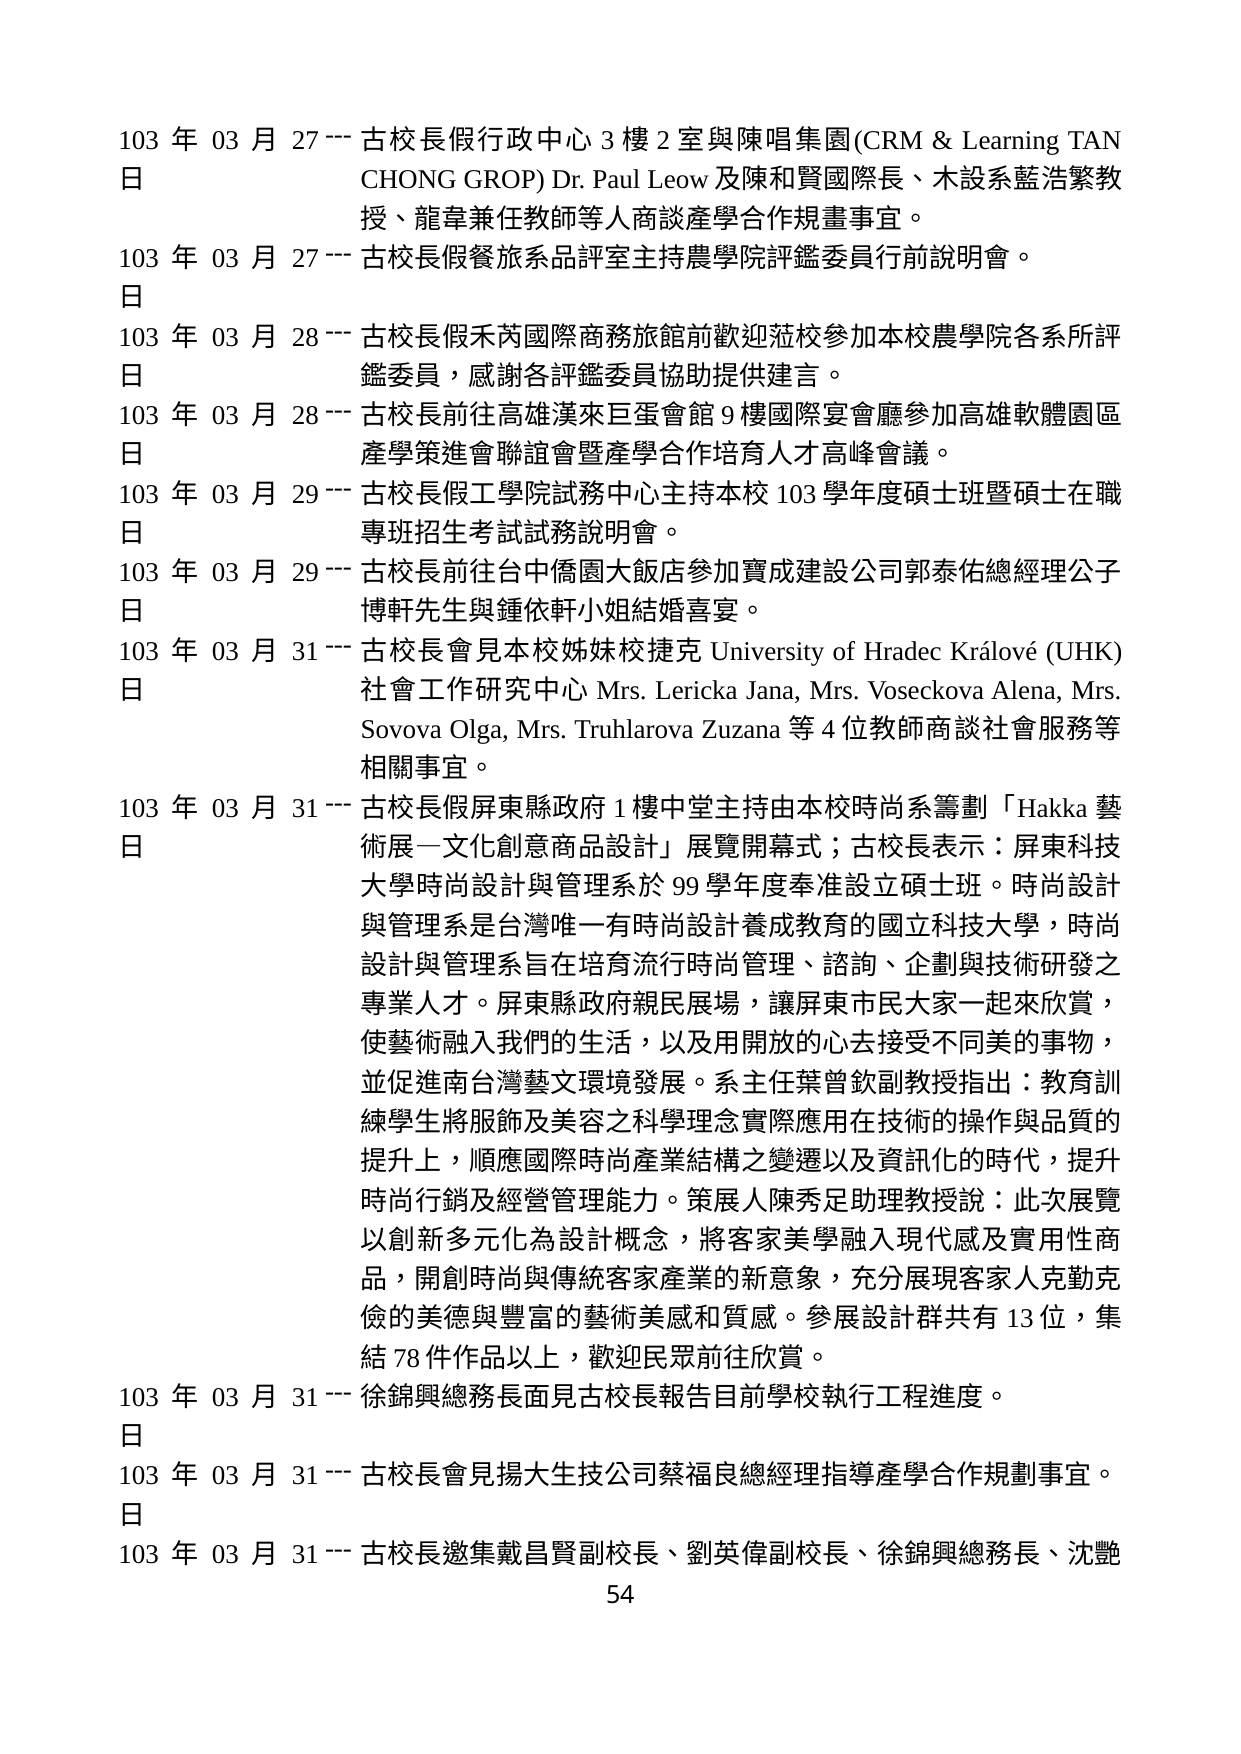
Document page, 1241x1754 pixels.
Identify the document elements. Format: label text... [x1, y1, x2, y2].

table_cell 古校長假屏東縣政府1樓中堂主持由本校時尚系籌劃「Hakka 藝術展—文化創意商品設計」展覽開幕式；古校長表示：屏東科技大學時尚設計與管理系於99學年度奉准設立碩士班。時尚設計與管理系是台灣唯一有時尚設計養成教育的國立科技大學，時尚設計與管理系旨在培育流行時尚管理、諮詢、企劃與技術研發之專業人才。屏東縣政府親民展場，讓屏東市民大家一起來欣賞，使藝術融入我們的生活，以及用開放的心去接受不同美的事物，並促進南台灣藝文環境發展。系主任葉曾欽副教授指出：教育訓練學生將服飾及美容之科學理念實際應用在技術的操作與品質的提升上，順應國際時尚產業結構之變遷以及資訊化的時代，提升時尚行銷及經營管理能力。策展人陳秀足助理教授說：此次展覽以創新多元化為設計概念，將客家美學融入現代感及實用性商品，開創時尚與傳統客家產業的新意象，充分展現客家人克勤克儉的美德與豐富的藝術美感和質感。參展設計群共有13位，集結78件作品以上，歡迎民眾前往欣賞。 [358, 786, 1125, 1375]
table_cell 古校長邀集戴昌賢副校長、劉英偉副校長、徐錦興總務長、沈艷 [358, 1532, 1125, 1571]
table_cell 103年03月31日 [115, 629, 322, 786]
table_cell --- [322, 550, 357, 629]
table_cell 古校長前往台中僑園大飯店參加寶成建設公司郭泰佑總經理公子博軒先生與鍾依軒小姐結婚喜宴。 [358, 550, 1125, 629]
table_cell 103年03月31日 [115, 1375, 322, 1453]
table_cell 103年03月29日 [115, 472, 322, 550]
table_cell 103年03月27日 [115, 236, 322, 314]
table_cell 103年03月31日 [115, 1453, 322, 1532]
table_cell 103年03月28日 [115, 393, 322, 472]
table_cell --- [322, 1375, 357, 1453]
table_cell --- [322, 393, 357, 472]
table_cell 古校長會見本校姊妹校捷克University of Hradec Králové (UHK)社會工作研究中心Mrs. Lericka Jana, Mrs. Voseckova Alena, Mrs. Sovova Olga, Mrs. Truhlarova Zuzana等4位教師商談社會服務等相關事宜。 [358, 629, 1125, 786]
table_cell --- [322, 236, 357, 314]
table_cell 古校長假餐旅系品評室主持農學院評鑑委員行前說明會。 [358, 236, 1125, 314]
table_cell 古校長會見揚大生技公司蔡福良總經理指導產學合作規劃事宜。 [358, 1453, 1125, 1532]
table_cell --- [322, 315, 357, 393]
table_cell --- [322, 118, 357, 236]
table_cell 103年03月29日 [115, 550, 322, 629]
table_cell 103年03月28日 [115, 315, 322, 393]
table_cell 103年03月27日 [115, 118, 322, 236]
table_cell --- [322, 1453, 357, 1532]
table_cell --- [322, 472, 357, 550]
table_cell --- [322, 629, 357, 786]
table_cell 古校長假工學院試務中心主持本校103學年度碩士班暨碩士在職專班招生考試試務說明會。 [358, 472, 1125, 550]
table_cell --- [322, 786, 357, 1375]
table_cell 古校長假行政中心3樓2室與陳唱集園(CRM & Learning TAN CHONG GROP) Dr. Paul Leow及陳和賢國際長、木設系藍浩繁教授、龍韋兼任教師等人商談產學合作規畫事宜。 [358, 118, 1125, 236]
table_cell 103年03月31 [115, 1532, 322, 1571]
table_cell 103年03月31日 [115, 786, 322, 1375]
table_cell 徐錦興總務長面見古校長報告目前學校執行工程進度。 [358, 1375, 1125, 1453]
table_cell --- [322, 1532, 357, 1571]
table_cell 古校長假禾芮國際商務旅館前歡迎蒞校參加本校農學院各系所評鑑委員，感謝各評鑑委員協助提供建言。 [358, 315, 1125, 393]
table_cell 古校長前往高雄漢來巨蛋會館9樓國際宴會廳參加高雄軟體園區產學策進會聯誼會暨產學合作培育人才高峰會議。 [358, 393, 1125, 472]
